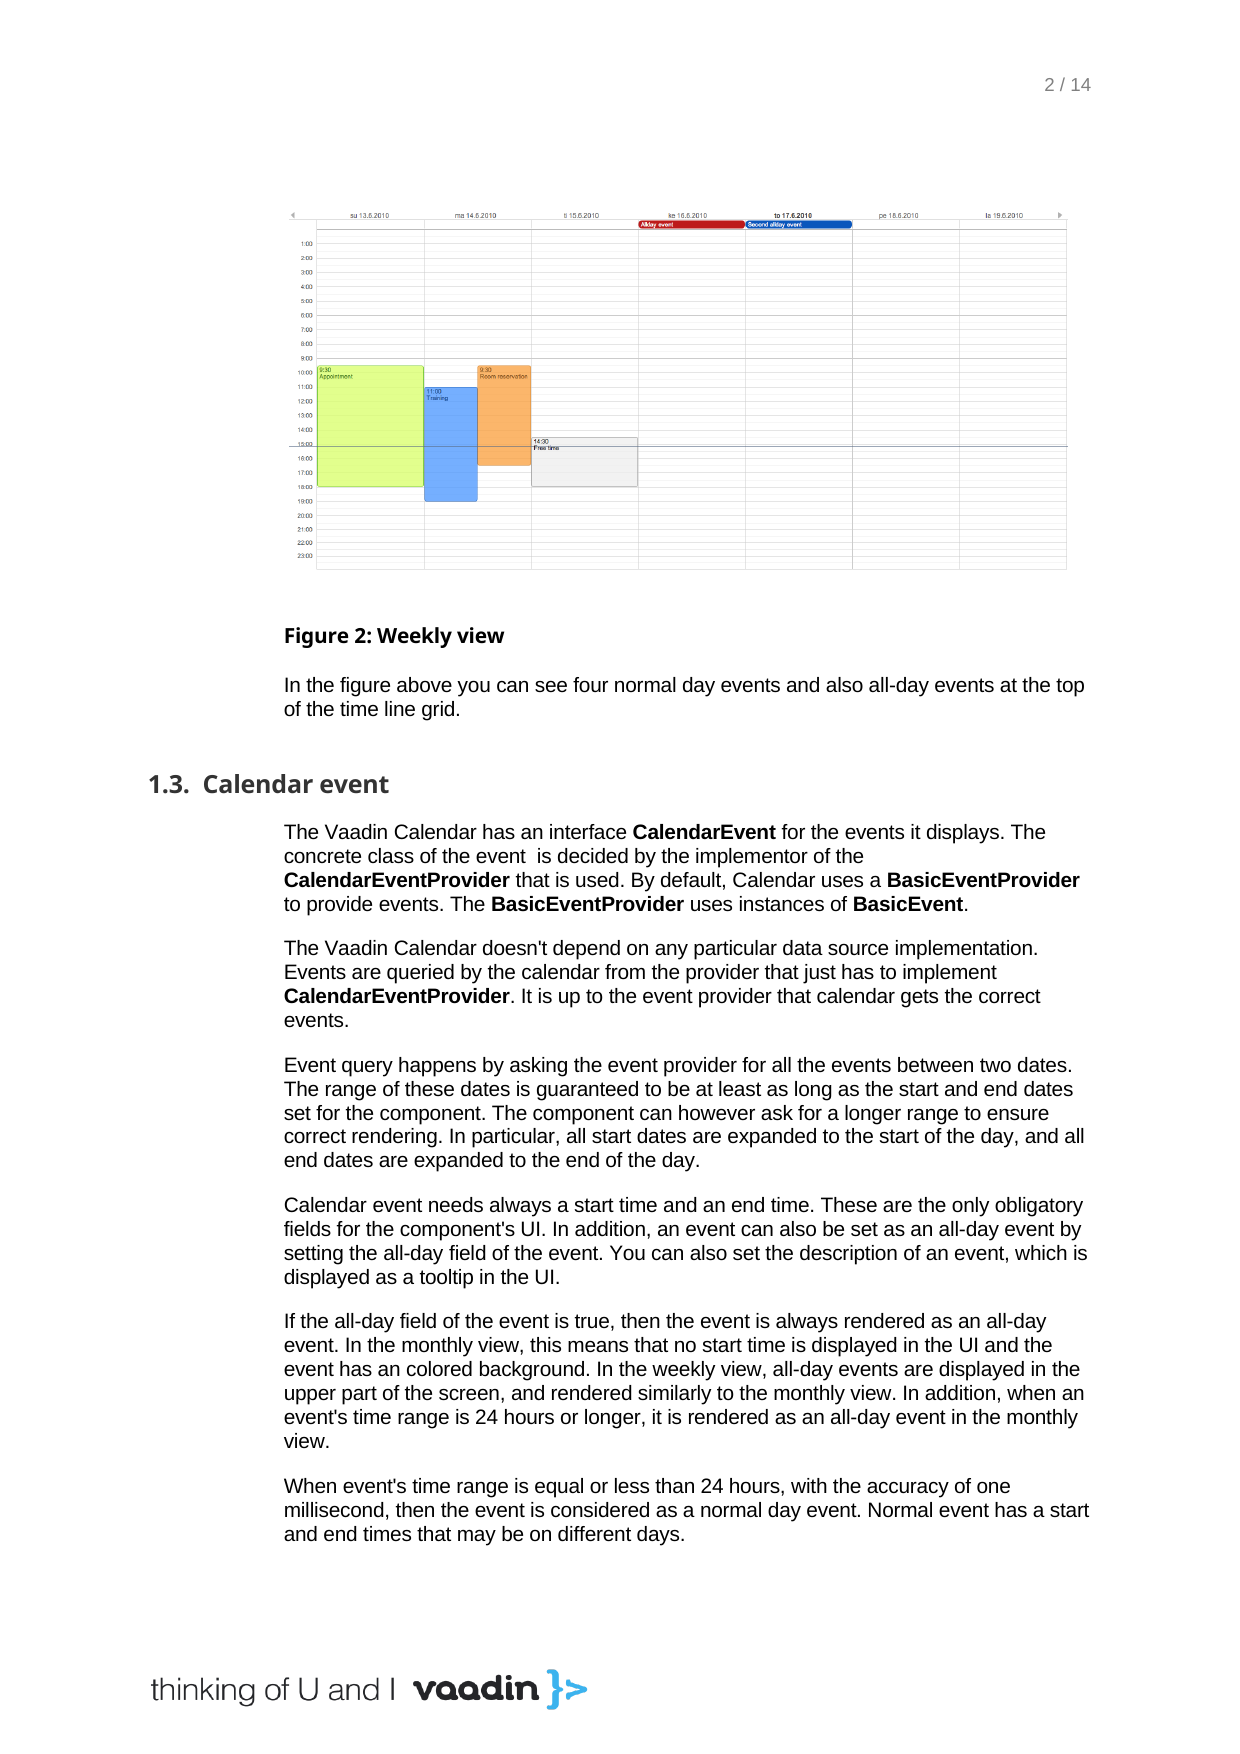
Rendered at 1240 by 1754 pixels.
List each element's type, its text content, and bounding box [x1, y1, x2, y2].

subtitle Calendar event [148, 767, 1091, 801]
text In the figure above you can see four normal day events and also all-day events at the top of the time line grid. [283, 673, 1091, 721]
text Figure 2: Weekly view [283, 621, 1091, 649]
text The Vaadin Calendar has an interface CalendarEvent for the events it displays. The concrete class of the event is decided by the implementor of the CalendarEventProvider that is used. By default, Calendar uses a BasicEventProvider to provide events. The BasicEventProvider uses instances of BasicEvent. [283, 819, 1091, 915]
picture [284, 206, 1075, 577]
text The Vaadin Calendar doesn't depend on any particular data source implementation. Events are queried by the calendar from the provider that just has to implement CalendarEventProvider. It is up to the event provider that calendar gets the correct events. [283, 936, 1091, 1032]
text If the all-day field of the event is true, then the event is always rendered as an all-day event. In the monthly view, this means that no start time is displayed in the UI and the event has an colored background. In the weekly view, all-day events are displayed in the upper part of the screen, and rendered similarly to the monthly view. In addition, when an event's time range is 24 hours or longer, it is rendered as an all-day event in the monthly view. [283, 1309, 1091, 1453]
text Event query happens by asking the event provider for all the events between two dates. The range of these dates is guaranteed to be at least as long as the start and end dates set for the component. The component can however ask for a longer range to ensure correct rendering. In particular, all start dates are expanded to the start of the day, and all end dates are expanded to the end of the day. [283, 1052, 1091, 1172]
picture [150, 1665, 590, 1712]
text Calendar event needs always a start time and an end time. These are the only obligatory fields for the component's UI. In addition, an event can also be set as an all-day event by setting the all-day field of the event. You can also set the description of an event, which is displayed as a tooltip in the UI. [283, 1193, 1091, 1289]
text When event's time range is equal or less than 24 hours, with the accuracy of one millisecond, then the event is considered as a normal day event. Normal event has a start and end times that may be on different days. [283, 1474, 1091, 1546]
